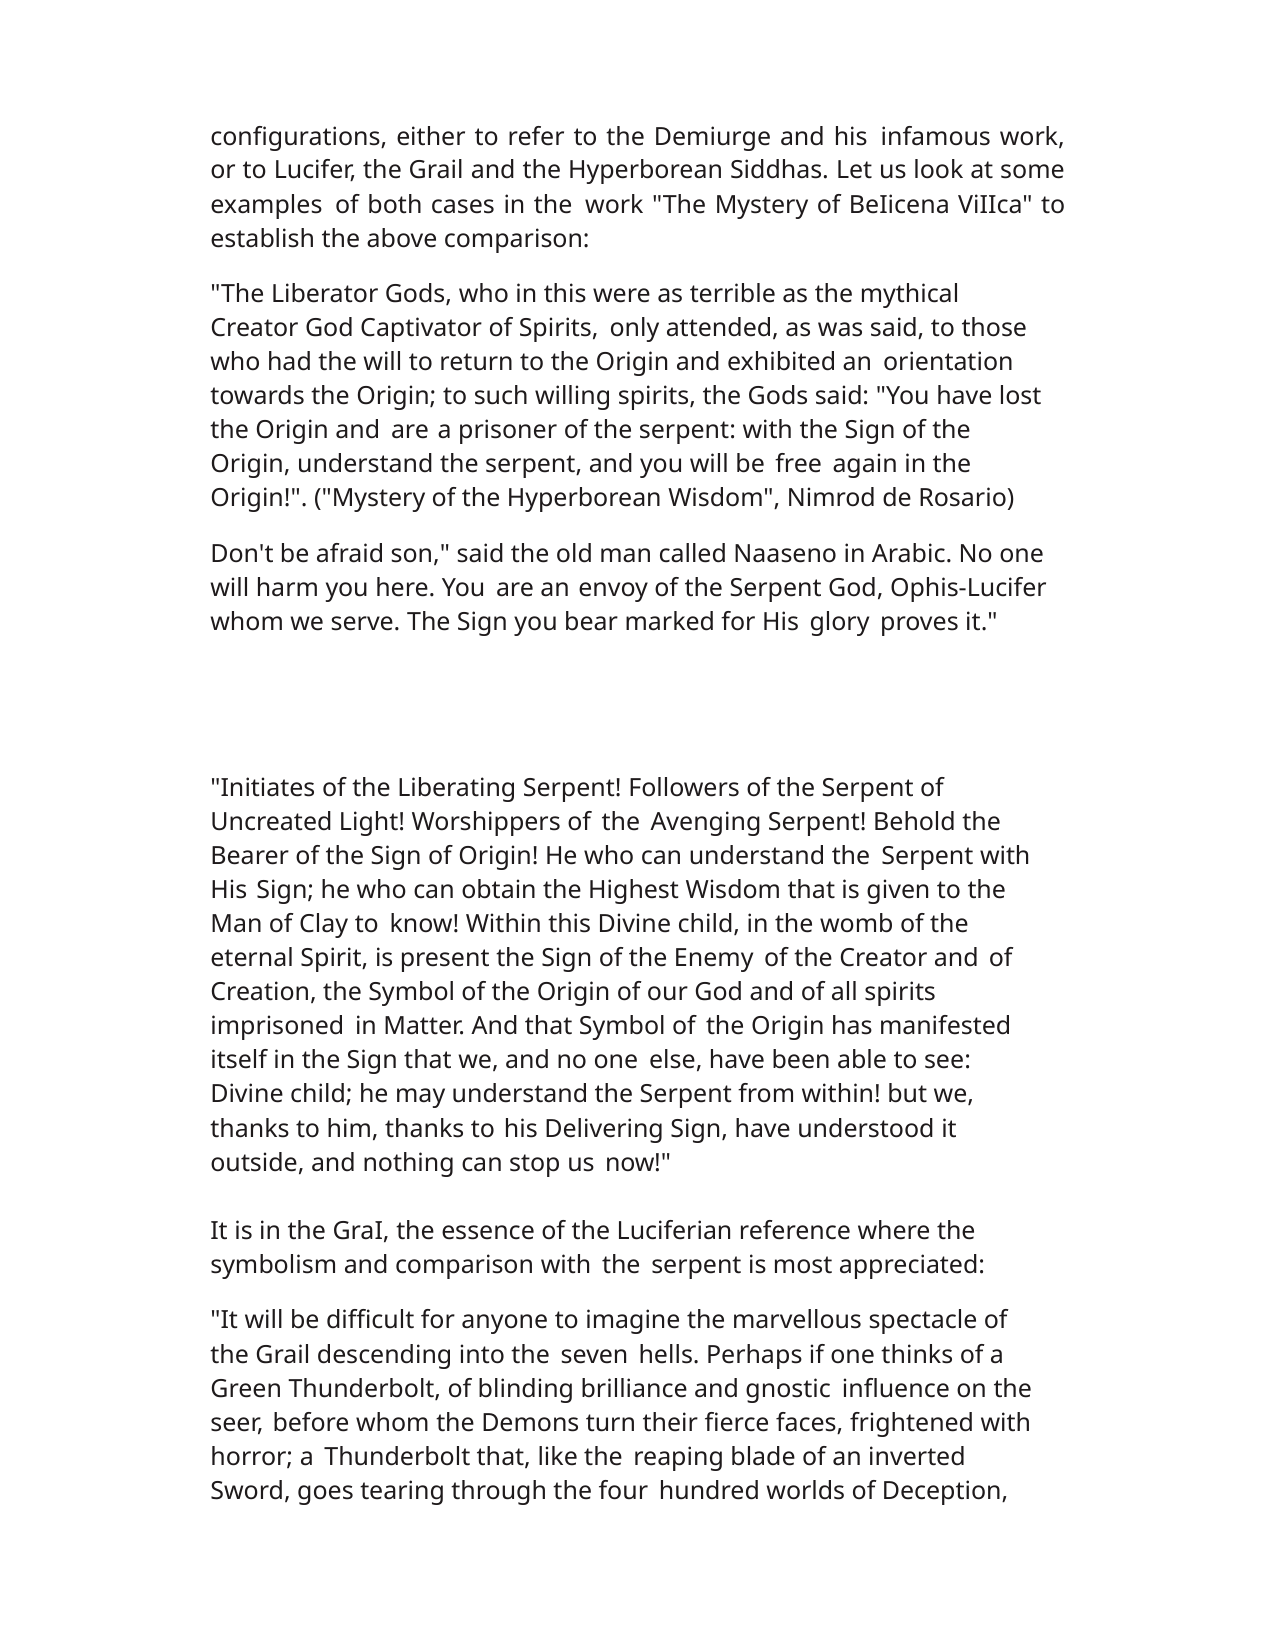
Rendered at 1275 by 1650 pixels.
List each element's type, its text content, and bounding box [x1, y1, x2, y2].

text configurations, either to refer to the Demiurge and his infamous work, or to Lucifer, the Grail and the Hyperborean Siddhas. Let us look at some examples of both cases in the work "The Mystery of BeIicena ViIIca" to establish the above comparison: [210, 118, 1066, 254]
text It is in the GraI, the essence of the Luciferian reference where the symbolism and comparison with the serpent is most appreciated: [210, 1212, 1066, 1281]
text "The Liberator Gods, who in this were as terrible as the mythical Creator God Captivator of Spirits, only attended, as was said, to those who had the will to return to the Origin and exhibited an orientation towards the Origin; to such willing spirits, the Gods said: "You have lost the Origin and are a prisoner of the serpent: with the Sign of the Origin, understand the serpent, and you will be free again in the Origin!". ("Mystery of the Hyperborean Wisdom", Nimrod de Rosario) [210, 276, 1049, 514]
text "Initiates of the Liberating Serpent! Followers of the Serpent of Uncreated Light! Worshippers of the Avenging Serpent! Behold the Bearer of the Sign of Origin! He who can understand the Serpent with His Sign; he who can obtain the Highest Wisdom that is given to the Man of Clay to know! Within this Divine child, in the womb of the eternal Spirit, is present the Sign of the Enemy of the Creator and of Creation, the Symbol of the Origin of our God and of all spirits imprisoned in Matter. And that Symbol of the Origin has manifested itself in the Sign that we, and no one else, have been able to see: Divine child; he may understand the Serpent from within! but we, thanks to him, thanks to his Delivering Sign, have understood it outside, and nothing can stop us now!" [210, 769, 1044, 1178]
text "It will be difficult for anyone to imagine the marvellous spectacle of the Grail descending into the seven hells. Perhaps if one thinks of a Green Thunderbolt, of blinding brilliance and gnostic influence on the seer, before whom the Demons turn their fierce faces, frightened with horror; a Thunderbolt that, like the reaping blade of an inverted Sword, goes tearing through the four hundred worlds of Deception, [210, 1302, 1049, 1507]
text Don't be afraid son," said the old man called Naaseno in Arabic. No one will harm you here. You are an envoy of the Serpent God, Ophis-Lucifer whom we serve. The Sign you bear marked for His glory proves it." [210, 535, 1049, 637]
